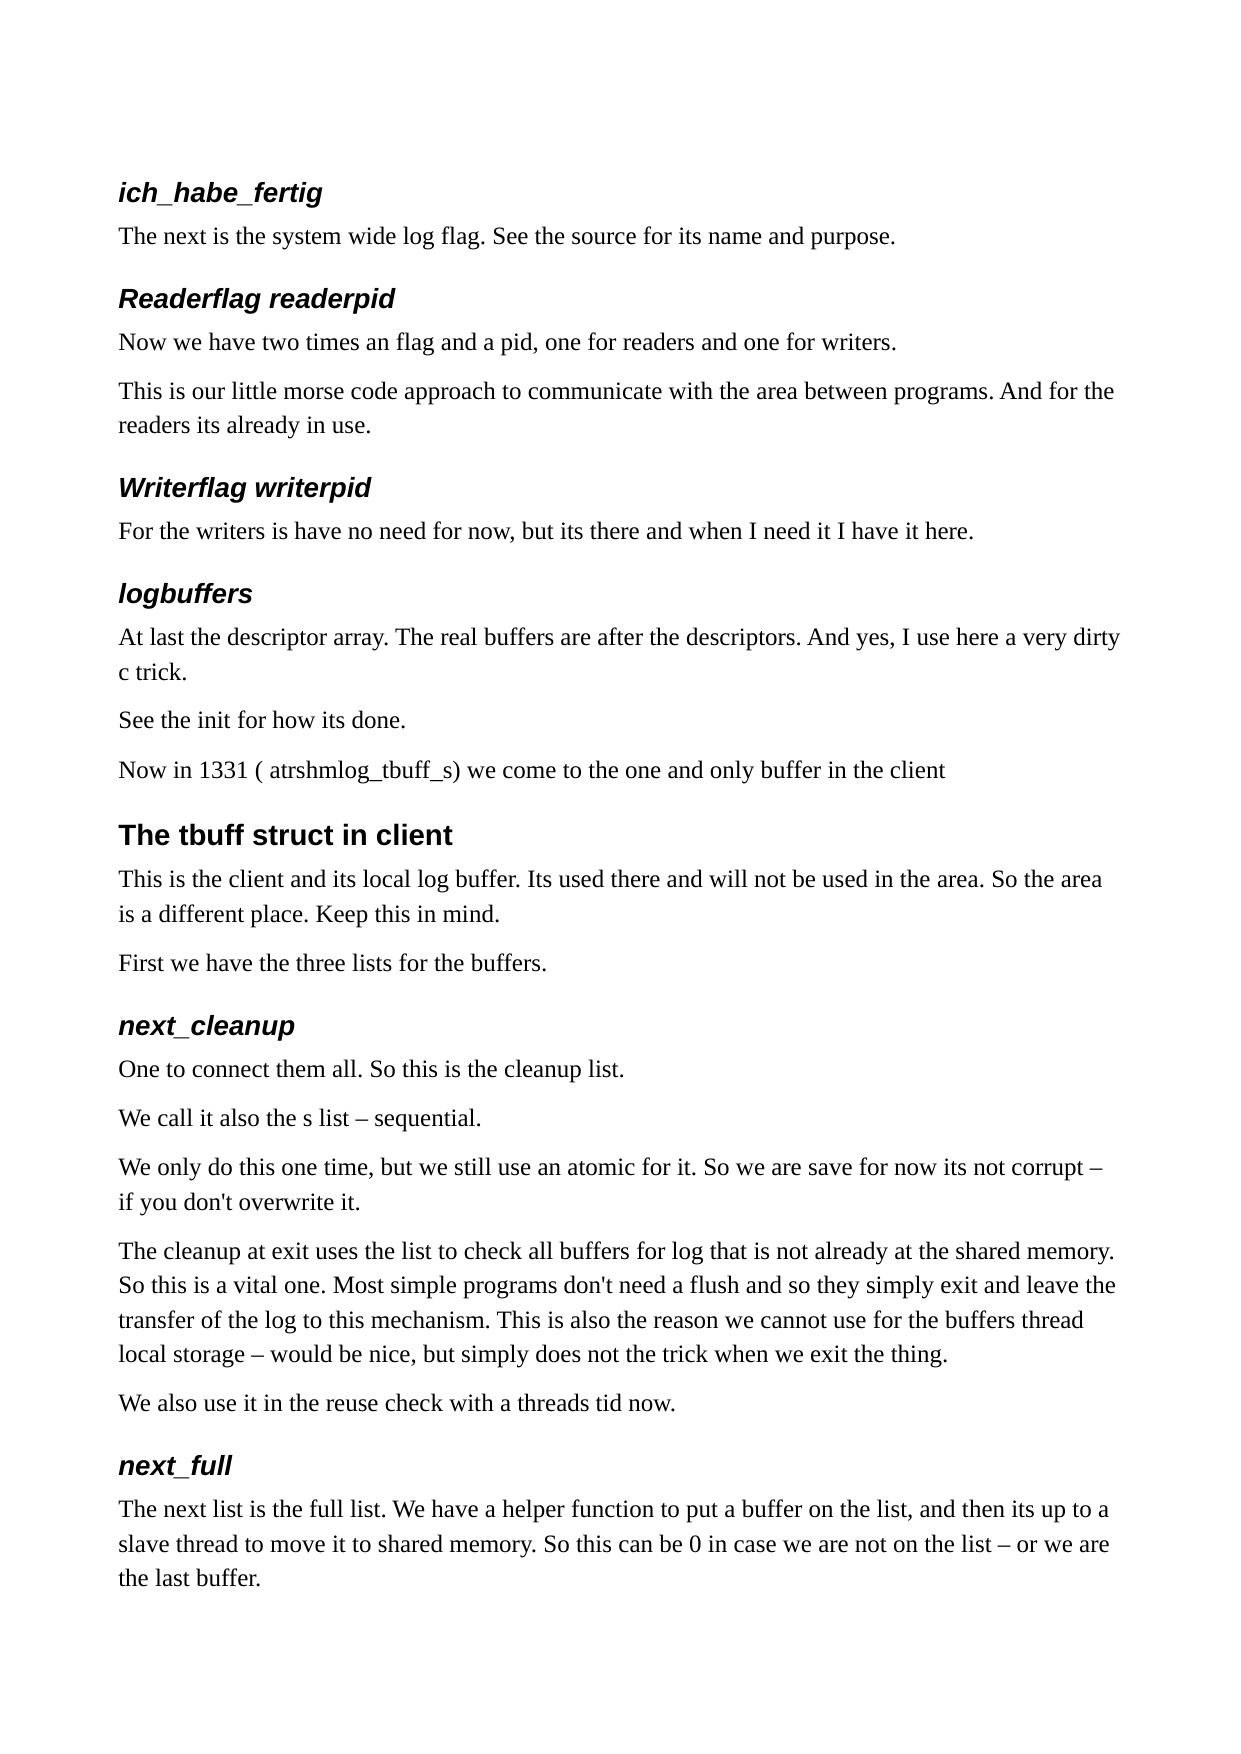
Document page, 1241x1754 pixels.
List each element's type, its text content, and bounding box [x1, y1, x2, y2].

text This is the client and its local log buffer. Its used there and will not be used in the area. So the area is a different place. Keep this in mind. [118, 864, 1122, 928]
subtitle ich_habe_fertig [118, 176, 1122, 208]
text Now in 1331 ( atrshmlog_tbuff_s) we come to the one and only buffer in the client [118, 755, 1122, 783]
text The next list is the full list. We have a helper function to put a buffer on the list, and then its up to a slave thread to move it to shared memory. So this can be 0 in case we are not on the list – or we are the last buffer. [118, 1494, 1122, 1592]
text One to connect them all. So this is the cleanup list. [118, 1054, 1122, 1083]
subtitle next_cleanup [118, 1010, 1122, 1042]
subtitle The tbuff struct in client [118, 818, 1122, 852]
subtitle next_full [118, 1450, 1122, 1482]
text We only do this one time, but we still use an atomic for it. So we are save for now its not corrupt – if you don't overwrite it. [118, 1152, 1122, 1215]
text See the init for how its done. [118, 706, 1122, 734]
text At last the descriptor array. The real buffers are after the descriptors. And yes, I use here a very dirty c trick. [118, 622, 1122, 685]
text Now we have two times an flag and a pid, one for readers and one for writers. [118, 327, 1122, 355]
text This is our little morse code approach to communicate with the area between programs. And for the readers its already in use. [118, 376, 1122, 439]
text The next is the system wide log flag. See the source for its name and purpose. [118, 221, 1122, 249]
subtitle Writerflag writerpid [118, 472, 1122, 504]
text We call it also the s list – sequential. [118, 1103, 1122, 1132]
text The cleanup at exit uses the list to check all buffers for log that is not already at the shared memory. So this is a vital one. Most simple programs don't need a flush and so they simply exit and leave the transfer of the log to this mechanism. This is also the reason we cannot use for the buffers thread local storage – would be nice, but simply does not the trick when we exit the thing. [118, 1236, 1122, 1368]
subtitle logbuffers [118, 578, 1122, 609]
subtitle Readerflag readerpid [118, 282, 1122, 314]
text We also use it in the reuse check with a threads tid now. [118, 1388, 1122, 1417]
text First we have the three lists for the buffers. [118, 948, 1122, 977]
text For the writers is have no need for now, but its there and when I need it I have it here. [118, 516, 1122, 545]
